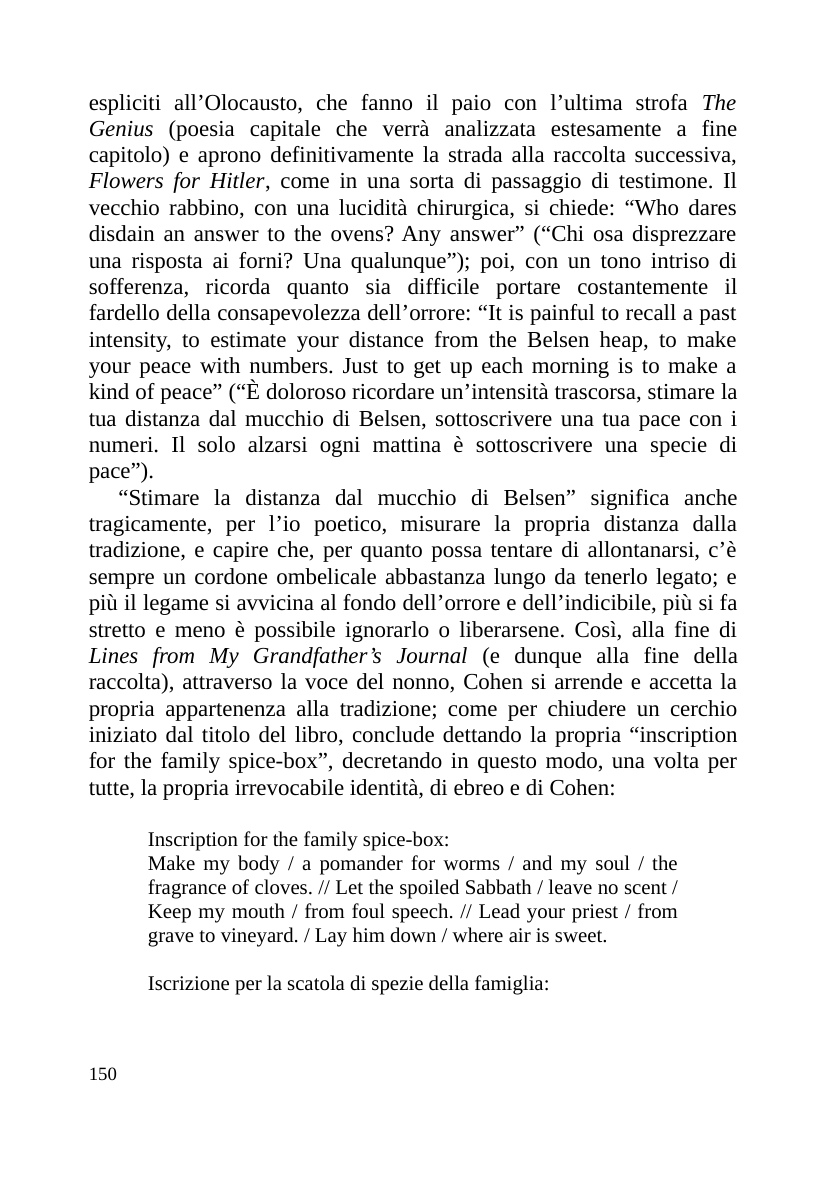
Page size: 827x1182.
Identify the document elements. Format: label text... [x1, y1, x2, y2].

text Make my body / a pomander for worms / and my soul / the fragrance of cloves. // Let the spoiled Sabbath / leave no scent / Keep my mouth / from foul speech. // Lead your priest / from grave to vineyard. / Lay him down / where air is sweet. [148, 851, 679, 947]
text “Stimare la distanza dal mucchio di Belsen” significa anche tragicamente, per l’io poetico, misurare la propria distanza dalla tradizione, e capire che, per quanto possa tentare di allontanarsi, c’è sempre un cordone ombelicale abbastanza lungo da tenerlo legato; e più il legame si avvicina al fondo dell’orrore e dell’indicibile, più si fa stretto e meno è possibile ignorarlo o liberarsene. Così, alla fine di Lines from My Grandfather’s Journal (e dunque alla fine della raccolta), attraverso la voce del nonno, Cohen si arrende e accetta la propria appartenenza alla tradizione; come per chiudere un cerchio iniziato dal titolo del libro, conclude dettando la propria “inscription for the family spice-box”, decretando in questo modo, una volta per tutte, la propria irrevocabile identità, di ebreo e di Cohen: [88, 484, 738, 800]
text espliciti all’Olocausto, che fanno il paio con l’ultima strofa The Genius (poesia capitale che verrà analizzata estesamente a fine capitolo) e aprono definitivamente la strada alla raccolta successiva, Flowers for Hitler, come in una sorta di passaggio di testimone. Il vecchio rabbino, con una lucidità chirurgica, si chiede: “Who dares disdain an answer to the ovens? Any answer” (“Chi osa disprezzare una risposta ai forni? Una qualunque”); poi, con un tono intriso di sofferenza, ricorda quanto sia difficile portare costantemente il fardello della consapevolezza dell’orrore: “It is painful to recall a past intensity, to estimate your distance from the Belsen heap, to make your peace with numbers. Just to get up each morning is to make a kind of peace” (“È doloroso ricordare un’intensità trascorsa, stimare la tua distanza dal mucchio di Belsen, sottoscrivere una tua pace con i numeri. Il solo alzarsi ogni mattina è sottoscrivere una specie di pace”). [88, 88, 738, 484]
text Iscrizione per la scatola di spezie della famiglia: [148, 971, 679, 995]
text Inscription for the family spice-box: [148, 826, 679, 851]
